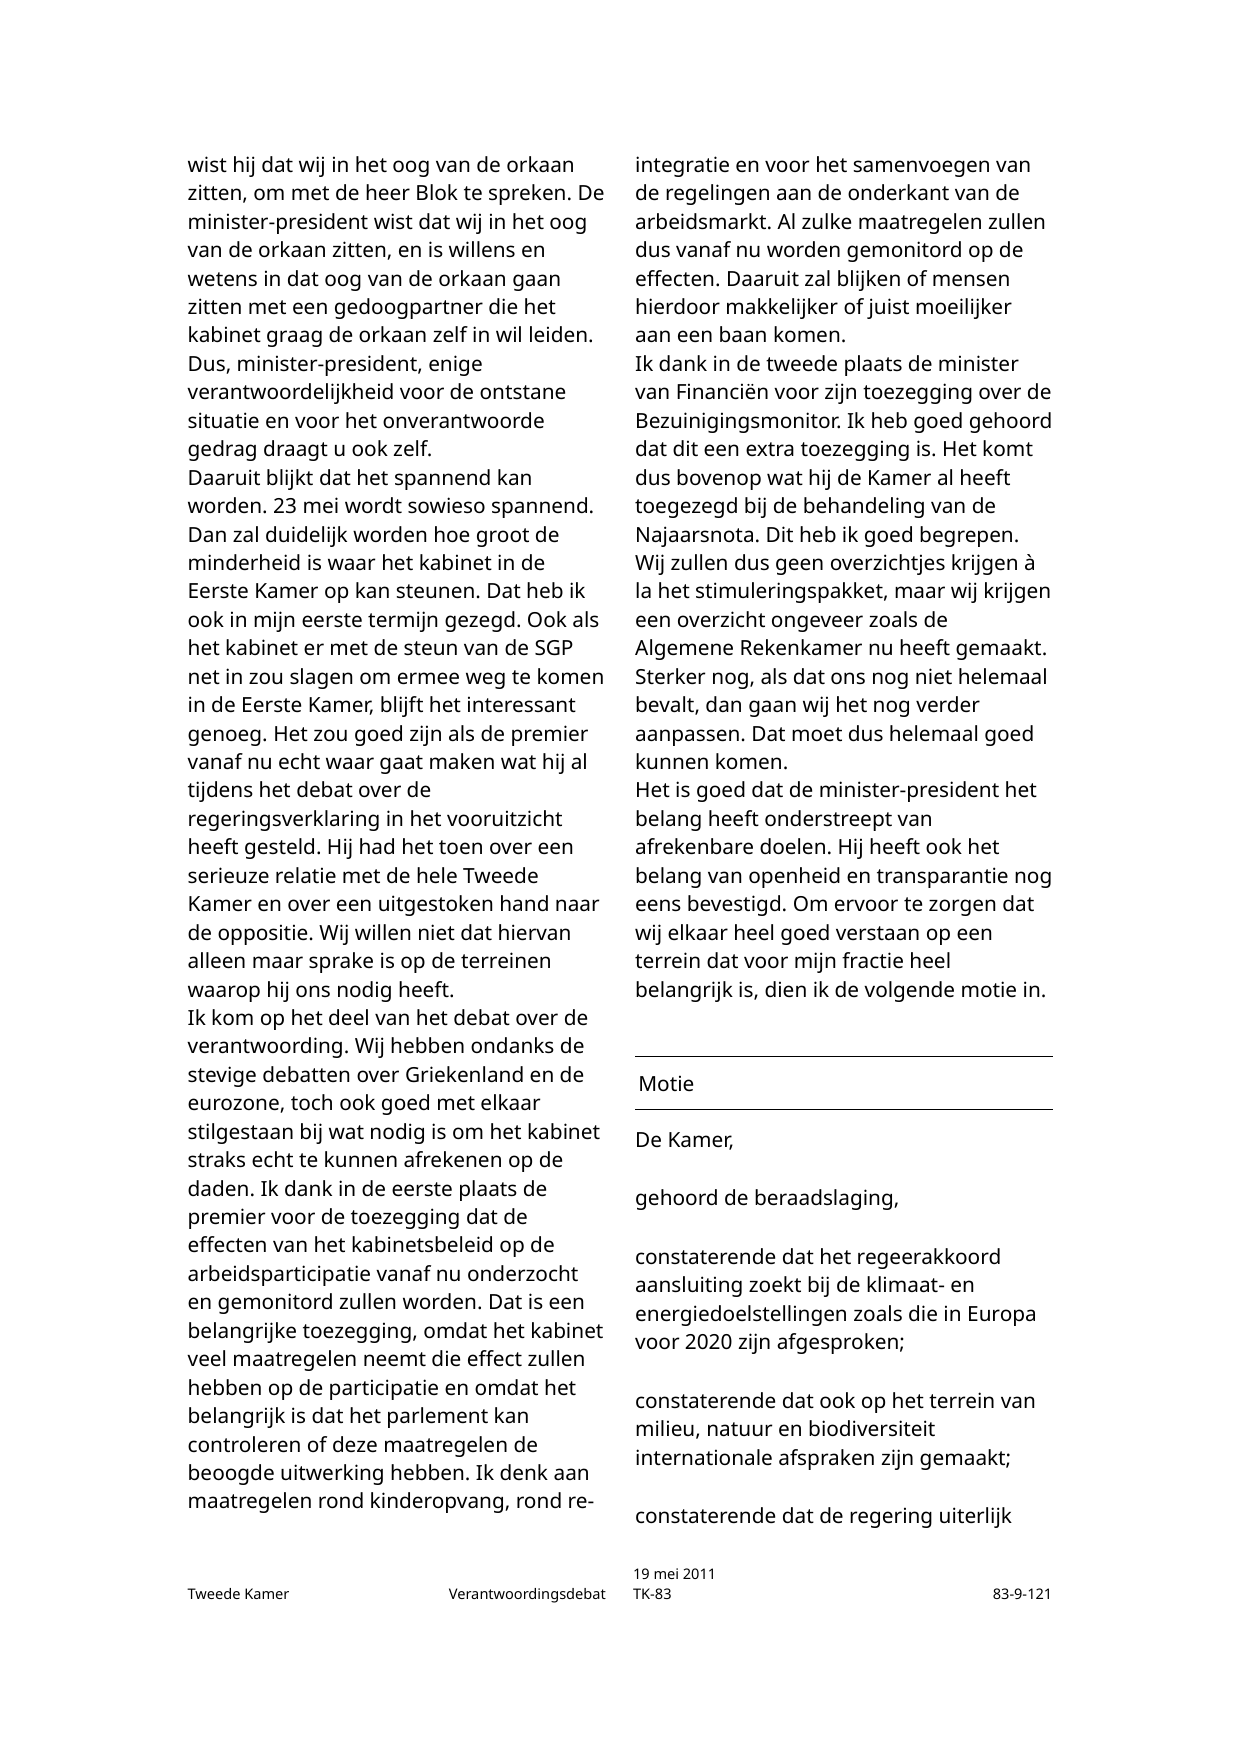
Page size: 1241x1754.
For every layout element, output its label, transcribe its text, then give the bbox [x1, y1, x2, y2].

text wist hij dat wij in het oog van de orkaan zitten, om met de heer Blok te spreken. De minister-president wist dat wij in het oog van de orkaan zitten, en is willens en wetens in dat oog van de orkaan gaan zitten met een gedoogpartner die het kabinet graag de orkaan zelf in wil leiden. Dus, minister-president, enige verantwoordelijkheid voor de ontstane situatie en voor het onverantwoorde gedrag draagt u ook zelf. [187, 150, 605, 463]
text constaterende dat het regeerakkoord aansluiting zoekt bij de klimaat- en energiedoelstellingen zoals die in Europa voor 2020 zijn afgesproken; [635, 1242, 1053, 1356]
subtitle Motie [635, 1057, 1053, 1109]
text De Kamer, [635, 1125, 1053, 1153]
text constaterende dat ook op het terrein van milieu, natuur en biodiversiteit internationale afspraken zijn gemaakt; [635, 1386, 1053, 1471]
text constaterende dat de regering uiterlijk [635, 1501, 1053, 1529]
text Ik dank in de tweede plaats de minister van Financiën voor zijn toezegging over de Bezuinigingsmonitor. Ik heb goed gehoord dat dit een extra toezegging is. Het komt dus bovenop wat hij de Kamer al heeft toegezegd bij de behandeling van de Najaarsnota. Dit heb ik goed begrepen. Wij zullen dus geen overzichtjes krijgen à la het stimuleringspakket, maar wij krijgen een overzicht ongeveer zoals de Algemene Rekenkamer nu heeft gemaakt. Sterker nog, als dat ons nog niet helemaal bevalt, dan gaan wij het nog verder aanpassen. Dat moet dus helemaal goed kunnen komen. [635, 349, 1053, 776]
text Daaruit blijkt dat het spannend kan worden. 23 mei wordt sowieso spannend. Dan zal duidelijk worden hoe groot de minderheid is waar het kabinet in de Eerste Kamer op kan steunen. Dat heb ik ook in mijn eerste termijn gezegd. Ook als het kabinet er met de steun van de SGP net in zou slagen om ermee weg te komen in de Eerste Kamer, blijft het interessant genoeg. Het zou goed zijn als de premier vanaf nu echt waar gaat maken wat hij al tijdens het debat over de regeringsverklaring in het vooruitzicht heeft gesteld. Hij had het toen over een serieuze relatie met de hele Tweede Kamer en over een uitgestoken hand naar de oppositie. Wij willen niet dat hiervan alleen maar sprake is op de terreinen waarop hij ons nodig heeft. [187, 463, 605, 1003]
text Het is goed dat de minister-president het belang heeft onderstreept van afrekenbare doelen. Hij heeft ook het belang van openheid en transparantie nog eens bevestigd. Om ervoor te zorgen dat wij elkaar heel goed verstaan op een terrein dat voor mijn fractie heel belangrijk is, dien ik de volgende motie in. [635, 776, 1053, 1003]
text integratie en voor het samenvoegen van de regelingen aan de onderkant van de arbeidsmarkt. Al zulke maatregelen zullen dus vanaf nu worden gemonitord op de effecten. Daaruit zal blijken of mensen hierdoor makkelijker of juist moeilijker aan een baan komen. [635, 150, 1053, 349]
text Ik kom op het deel van het debat over de verantwoording. Wij hebben ondanks de stevige debatten over Griekenland en de eurozone, toch ook goed met elkaar stilgestaan bij wat nodig is om het kabinet straks echt te kunnen afrekenen op de daden. Ik dank in de eerste plaats de premier voor de toezegging dat de effecten van het kabinetsbeleid op de arbeidsparticipatie vanaf nu onderzocht en gemonitord zullen worden. Dat is een belangrijke toezegging, omdat het kabinet veel maatregelen neemt die effect zullen hebben op de participatie en omdat het belangrijk is dat het parlement kan controleren of deze maatregelen de beoogde uitwerking hebben. Ik denk aan maatregelen rond kinderopvang, rond re- [187, 1003, 605, 1515]
text gehoord de beraadslaging, [635, 1183, 1053, 1212]
